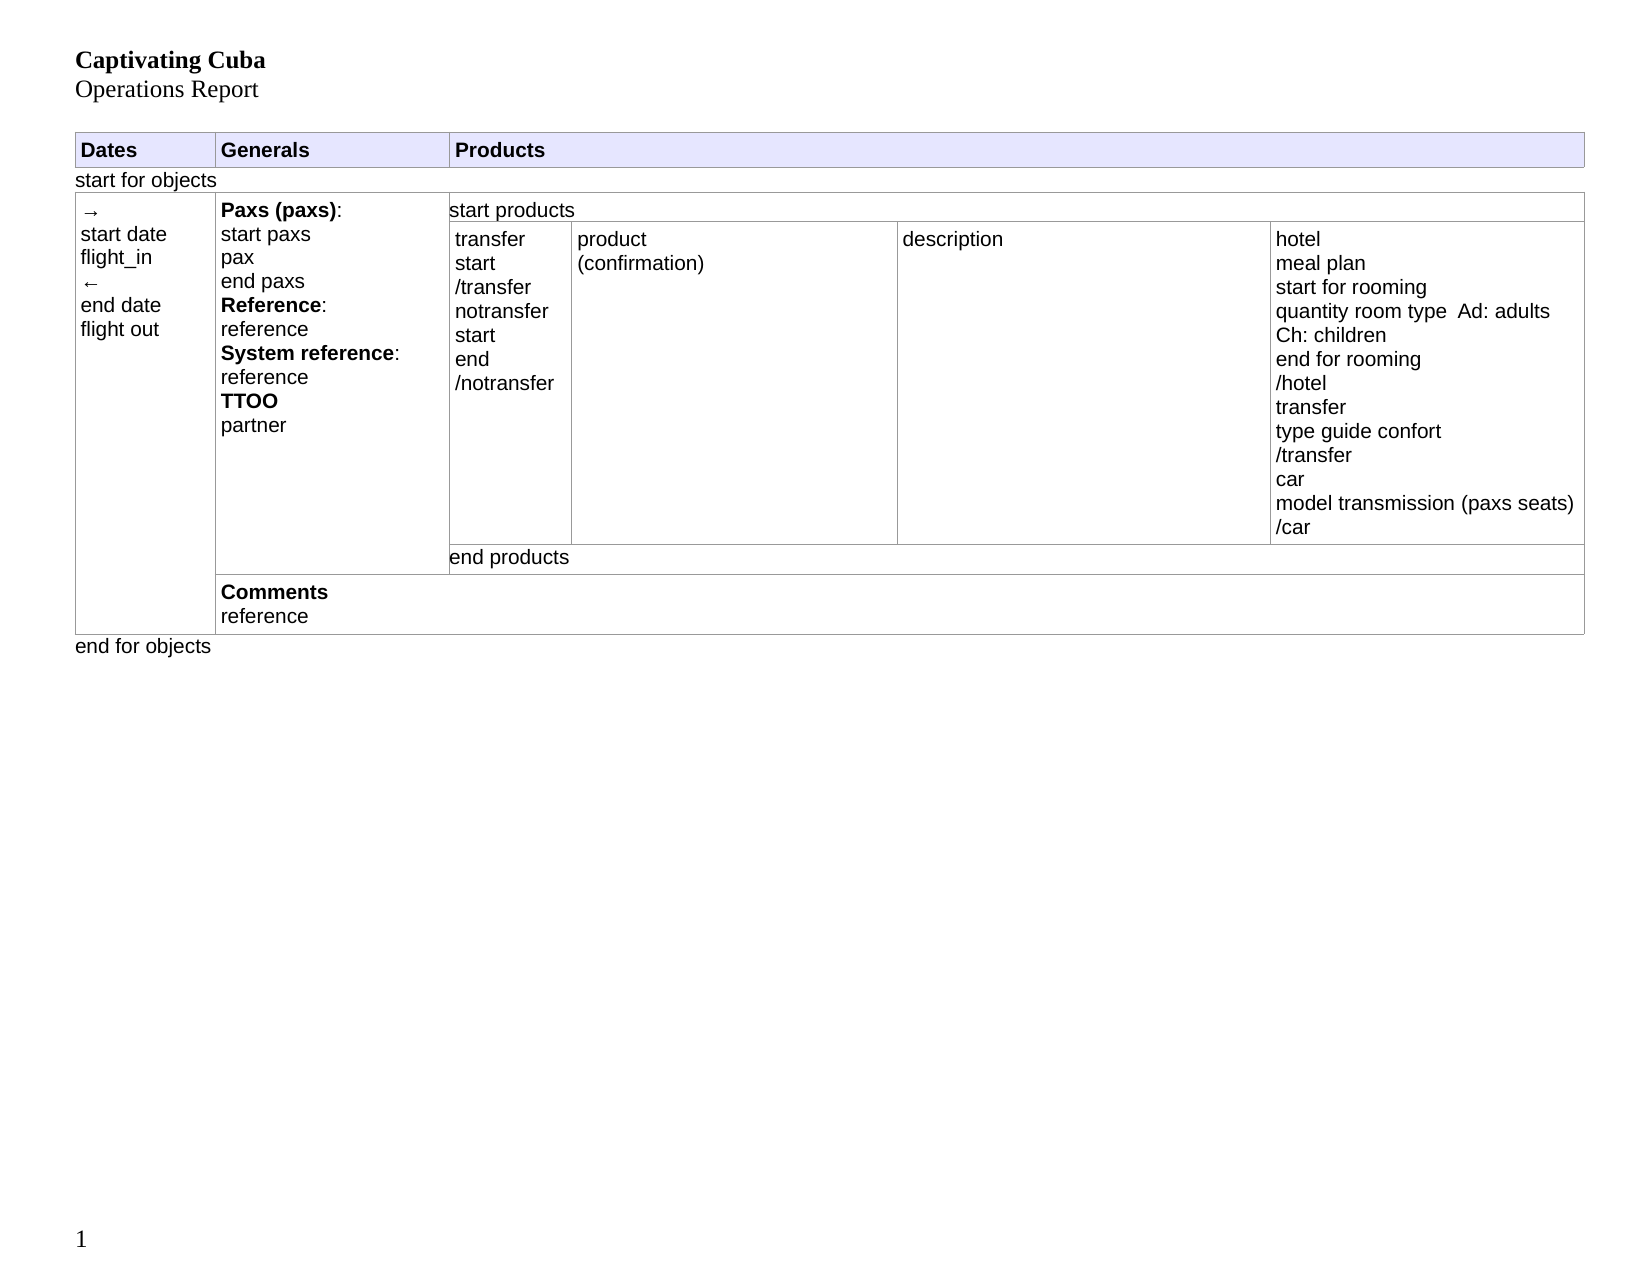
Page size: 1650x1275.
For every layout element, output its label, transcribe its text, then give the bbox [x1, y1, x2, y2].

table_header description [898, 222, 1270, 544]
text end for objects [75, 635, 1575, 658]
table_header hotel meal plan start for rooming quantity room type Ad: adults Ch: children end for rooming /hotel transfer type guide confort /transfer car model transmission (paxs seats) /car [1271, 222, 1584, 544]
text start for objects [75, 168, 1575, 192]
table_header Paxs (paxs): start paxs pax end paxs Reference: reference System reference: reference TTOO partner [216, 193, 449, 574]
table_header transfer start /transfer notransfer start end /notransfer [450, 222, 571, 544]
table_header product (confirmation) [572, 222, 897, 544]
table_header → start date flight_in ← end date flight out [76, 193, 215, 634]
table_header end products [450, 545, 1584, 574]
table_header start products [450, 193, 1584, 221]
table_cell Comments reference [216, 575, 1584, 634]
